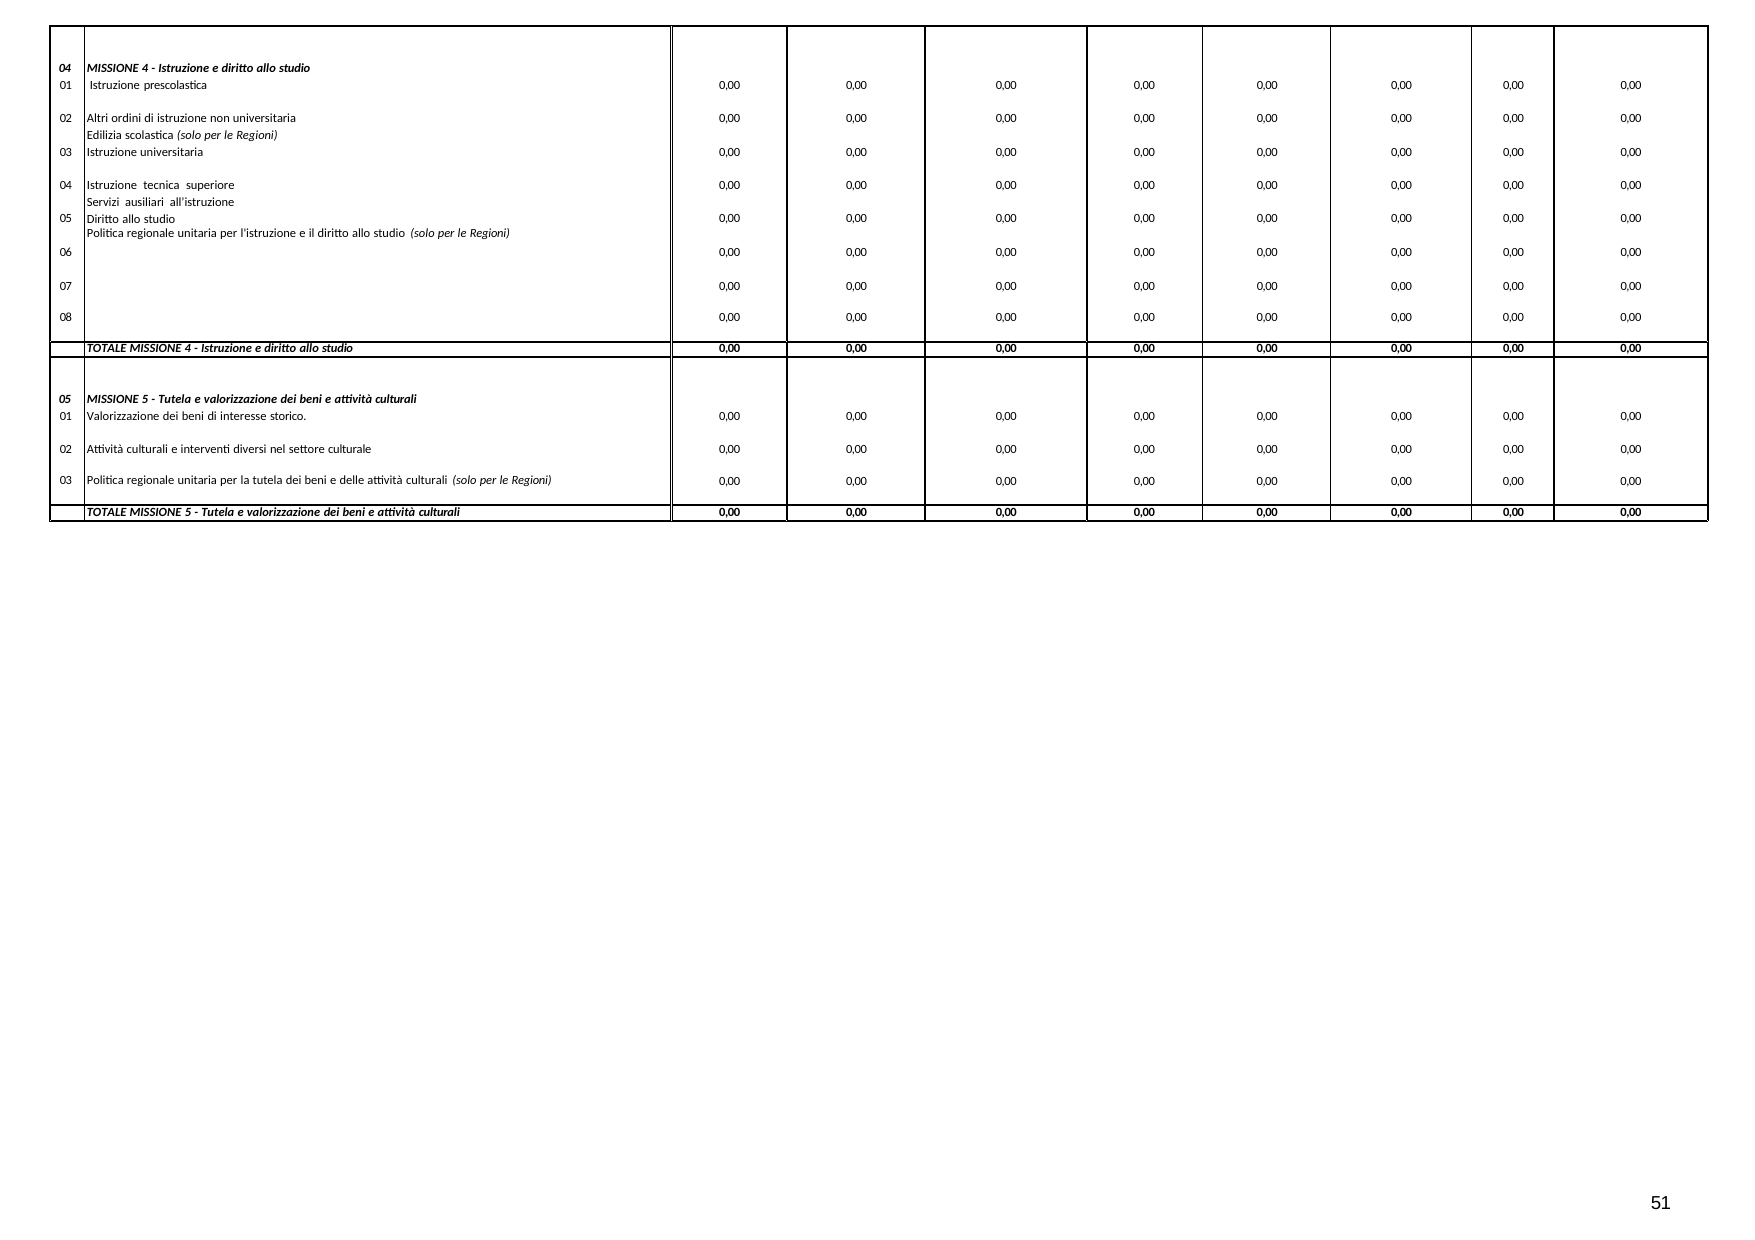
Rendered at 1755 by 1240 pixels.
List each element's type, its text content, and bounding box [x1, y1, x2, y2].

table_cell 0,00 [1555, 343, 1707, 356]
table_cell 0,00 0,00 0,00 0,00 0,00 0,00 0,00 0,00 [1331, 27, 1471, 341]
table_cell 0,00 0,00 0,00 0,00 0,00 0,00 0,00 0,00 [788, 27, 924, 341]
table_cell 0,00 0,00 0,00 0,00 0,00 0,00 0,00 0,00 [1472, 27, 1553, 341]
table_cell MISSIONE 4 - Istruzione e diritto allo studio Istruzione prescolastica Altri ordini di istruzione non universitaria Edilizia scolastica (solo per le Regioni) Istruzione universitaria Istruzione tecnica superiore Servizi ausiliari all’istruzione Diritto allo studio Politica regionale unitaria per l'istruzione e il diritto allo studio (solo per le Regioni) [85, 27, 670, 341]
table_cell 0,00 [1088, 506, 1202, 519]
table_cell 0,00 [1203, 343, 1330, 356]
table_cell 0,00 0,00 0,00 [1555, 358, 1707, 504]
table_cell 0,00 [1088, 343, 1202, 356]
table_cell TOTALE MISSIONE 5 - Tutela e valorizzazione dei beni e attività culturali [85, 506, 670, 519]
table_cell 0,00 [788, 506, 924, 519]
table_cell 0,00 0,00 0,00 0,00 0,00 0,00 0,00 0,00 [1088, 27, 1202, 341]
table_cell [51, 343, 84, 356]
table_cell 0,00 [788, 343, 924, 356]
table_cell 0,00 0,00 0,00 [926, 358, 1086, 504]
table_cell 0,00 [926, 343, 1086, 356]
table_cell 0,00 [673, 506, 786, 519]
table_cell 0,00 0,00 0,00 0,00 0,00 0,00 0,00 0,00 [1203, 27, 1330, 341]
table_cell 0,00 0,00 0,00 [1331, 358, 1471, 504]
table_cell 0,00 [926, 506, 1086, 519]
table_cell 0,00 0,00 0,00 [673, 358, 786, 504]
table_cell 0,00 0,00 0,00 [1088, 358, 1202, 504]
table_cell 0,00 0,00 0,00 [1203, 358, 1330, 504]
table_cell 0,00 0,00 0,00 0,00 0,00 0,00 0,00 0,00 [926, 27, 1086, 341]
table_cell 0,00 [1331, 343, 1471, 356]
table_cell [51, 506, 84, 519]
table_cell TOTALE MISSIONE 4 - Istruzione e diritto allo studio [85, 343, 670, 356]
table_cell 0,00 [1472, 506, 1553, 519]
table_cell 0,00 0,00 0,00 [1472, 358, 1553, 504]
table_cell 0,00 [1472, 343, 1553, 356]
table_cell MISSIONE 5 - Tutela e valorizzazione dei beni e attività culturali Valorizzazione dei beni di interesse storico. Attività culturali e interventi diversi nel settore culturale Politica regionale unitaria per la tutela dei beni e delle attività culturali (solo per le Regioni) [85, 358, 670, 504]
table_cell 0,00 0,00 0,00 0,00 0,00 0,00 0,00 0,00 [673, 27, 786, 341]
table_cell 0,00 [1331, 506, 1471, 519]
table_cell 0,00 [673, 343, 786, 356]
table_cell 04 01 02 03 04 05 06 07 08 [51, 27, 84, 341]
table_cell 05 01 02 03 [51, 358, 84, 504]
table_cell 0,00 0,00 0,00 [788, 358, 924, 504]
table_cell 0,00 [1203, 506, 1330, 519]
table_cell 0,00 [1555, 506, 1707, 519]
table_cell 0,00 0,00 0,00 0,00 0,00 0,00 0,00 0,00 [1555, 27, 1707, 341]
